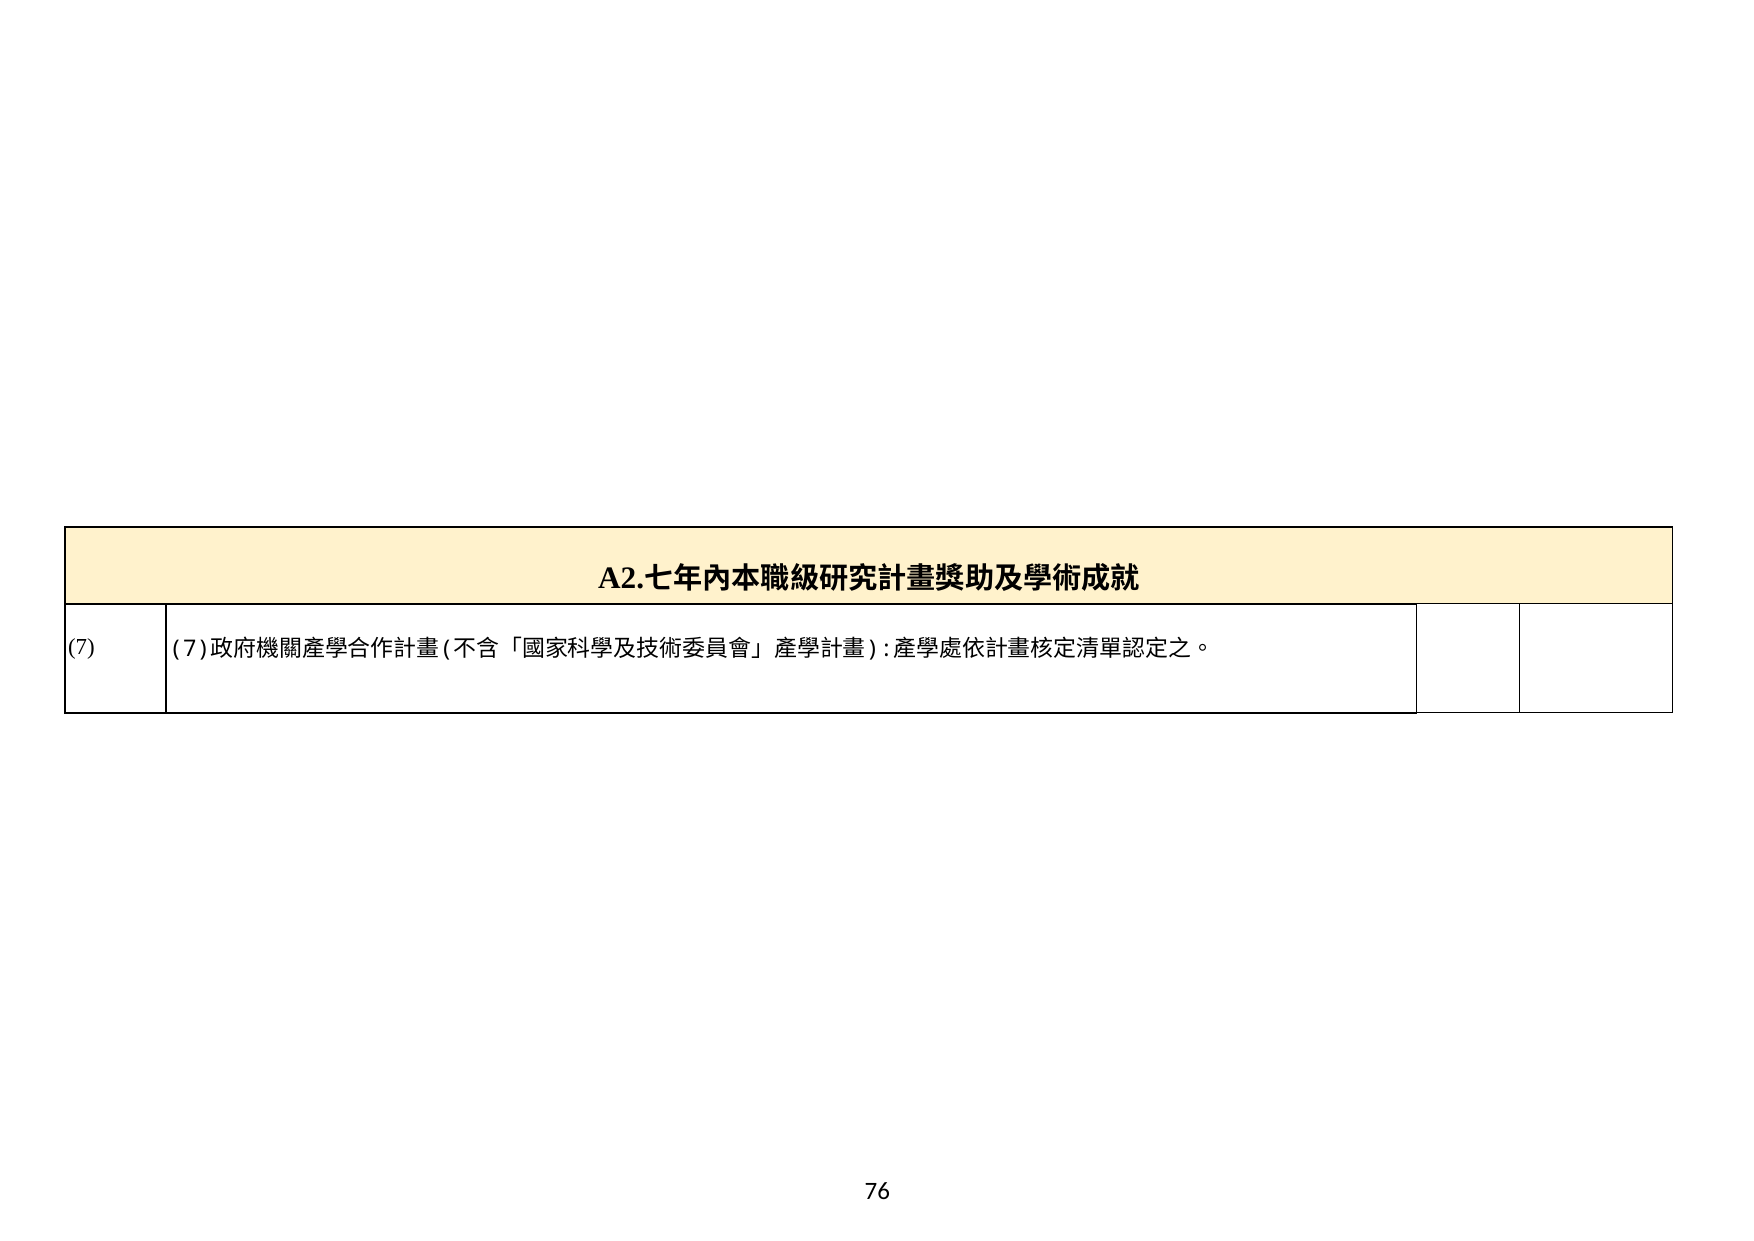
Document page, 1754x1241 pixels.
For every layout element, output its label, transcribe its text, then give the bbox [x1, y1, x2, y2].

table_header A2.七年內本職級研究計畫獎助及學術成就 [66, 528, 1672, 603]
table_cell [1520, 604, 1672, 712]
table_cell (7)政府機關產學合作計畫(不含「國家科學及技術委員會」產學計畫):產學處依計畫核定清單認定之。 [167, 605, 1416, 712]
table_cell (7) [66, 605, 165, 712]
table_cell [1417, 604, 1519, 712]
